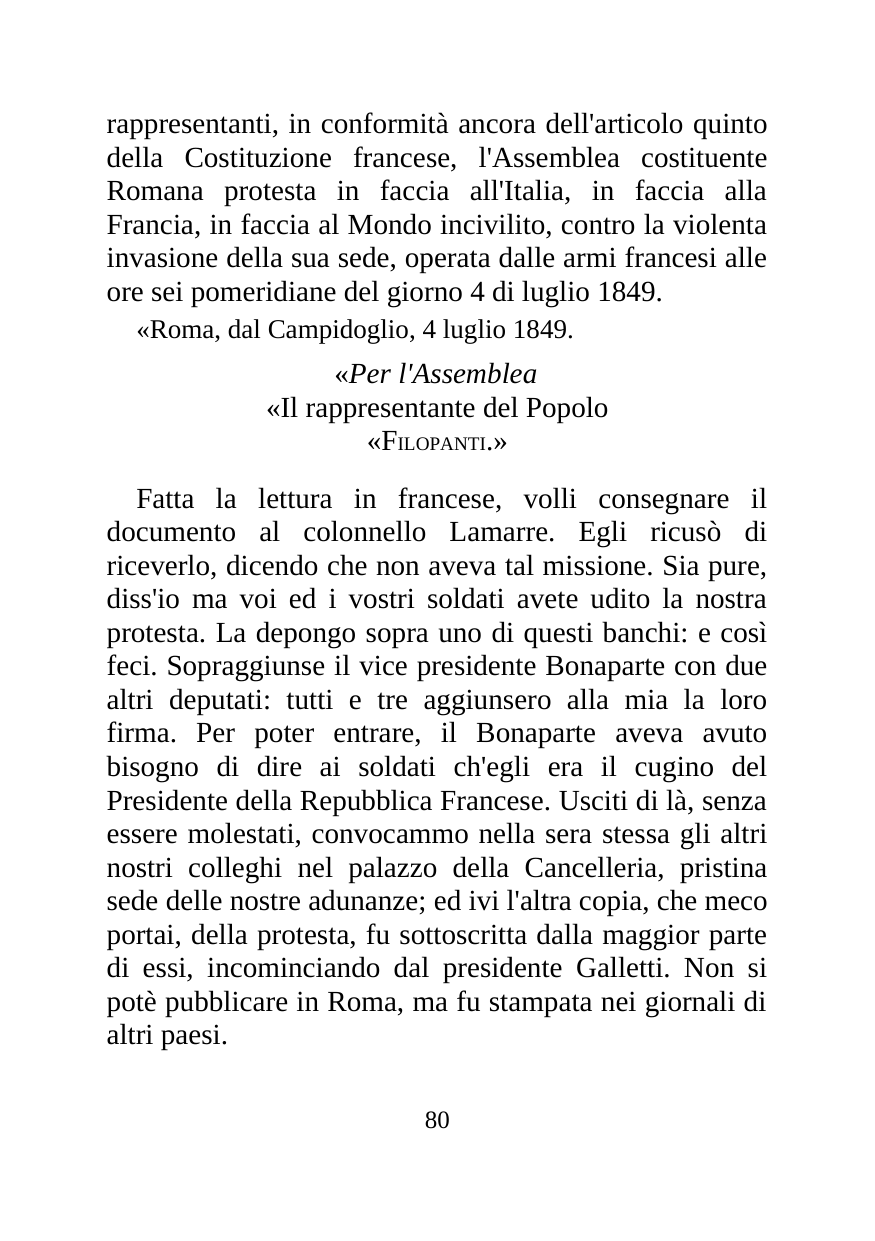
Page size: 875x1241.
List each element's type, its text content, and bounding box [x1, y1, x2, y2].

text rappresentanti, in conformità ancora dell'articolo quinto della Costituzione francese, l'Assemblea costituente Romana protesta in faccia all'Italia, in faccia alla Francia, in faccia al Mondo incivilito, contro la violenta invasione della sua sede, operata dalle armi francesi alle ore sei pomeridiane del giorno 4 di luglio 1849. [106, 106, 768, 308]
text «Roma, dal Campidoglio, 4 luglio 1849. [106, 313, 768, 345]
text «Per l'Assemblea [106, 356, 768, 390]
text «Il rappresentante del Popolo [106, 390, 768, 423]
text Fatta la lettura in francese, volli consegnare il documento al colonnello Lamarre. Egli ricusò di riceverlo, dicendo che non aveva tal missione. Sia pure, diss'io ma voi ed i vostri soldati avete udito la nostra protesta. La depongo sopra uno di questi banchi: e così feci. Sopraggiunse il vice presidente Bonaparte con due altri deputati: tutti e tre aggiunsero alla mia la loro firma. Per poter entrare, il Bonaparte aveva avuto bisogno di dire ai soldati ch'egli era il cugino del Presidente della Repubblica Francese. Usciti di là, senza essere molestati, convocammo nella sera stessa gli altri nostri colleghi nel palazzo della Cancelleria, pristina sede delle nostre adunanze; ed ivi l'altra copia, che meco portai, della protesta, fu sottoscritta dalla maggior parte di essi, incominciando dal presidente Galletti. Non si potè pubblicare in Roma, ma fu stampata nei giornali di altri paesi. [106, 481, 768, 1051]
text «Filopanti.» [106, 423, 768, 457]
